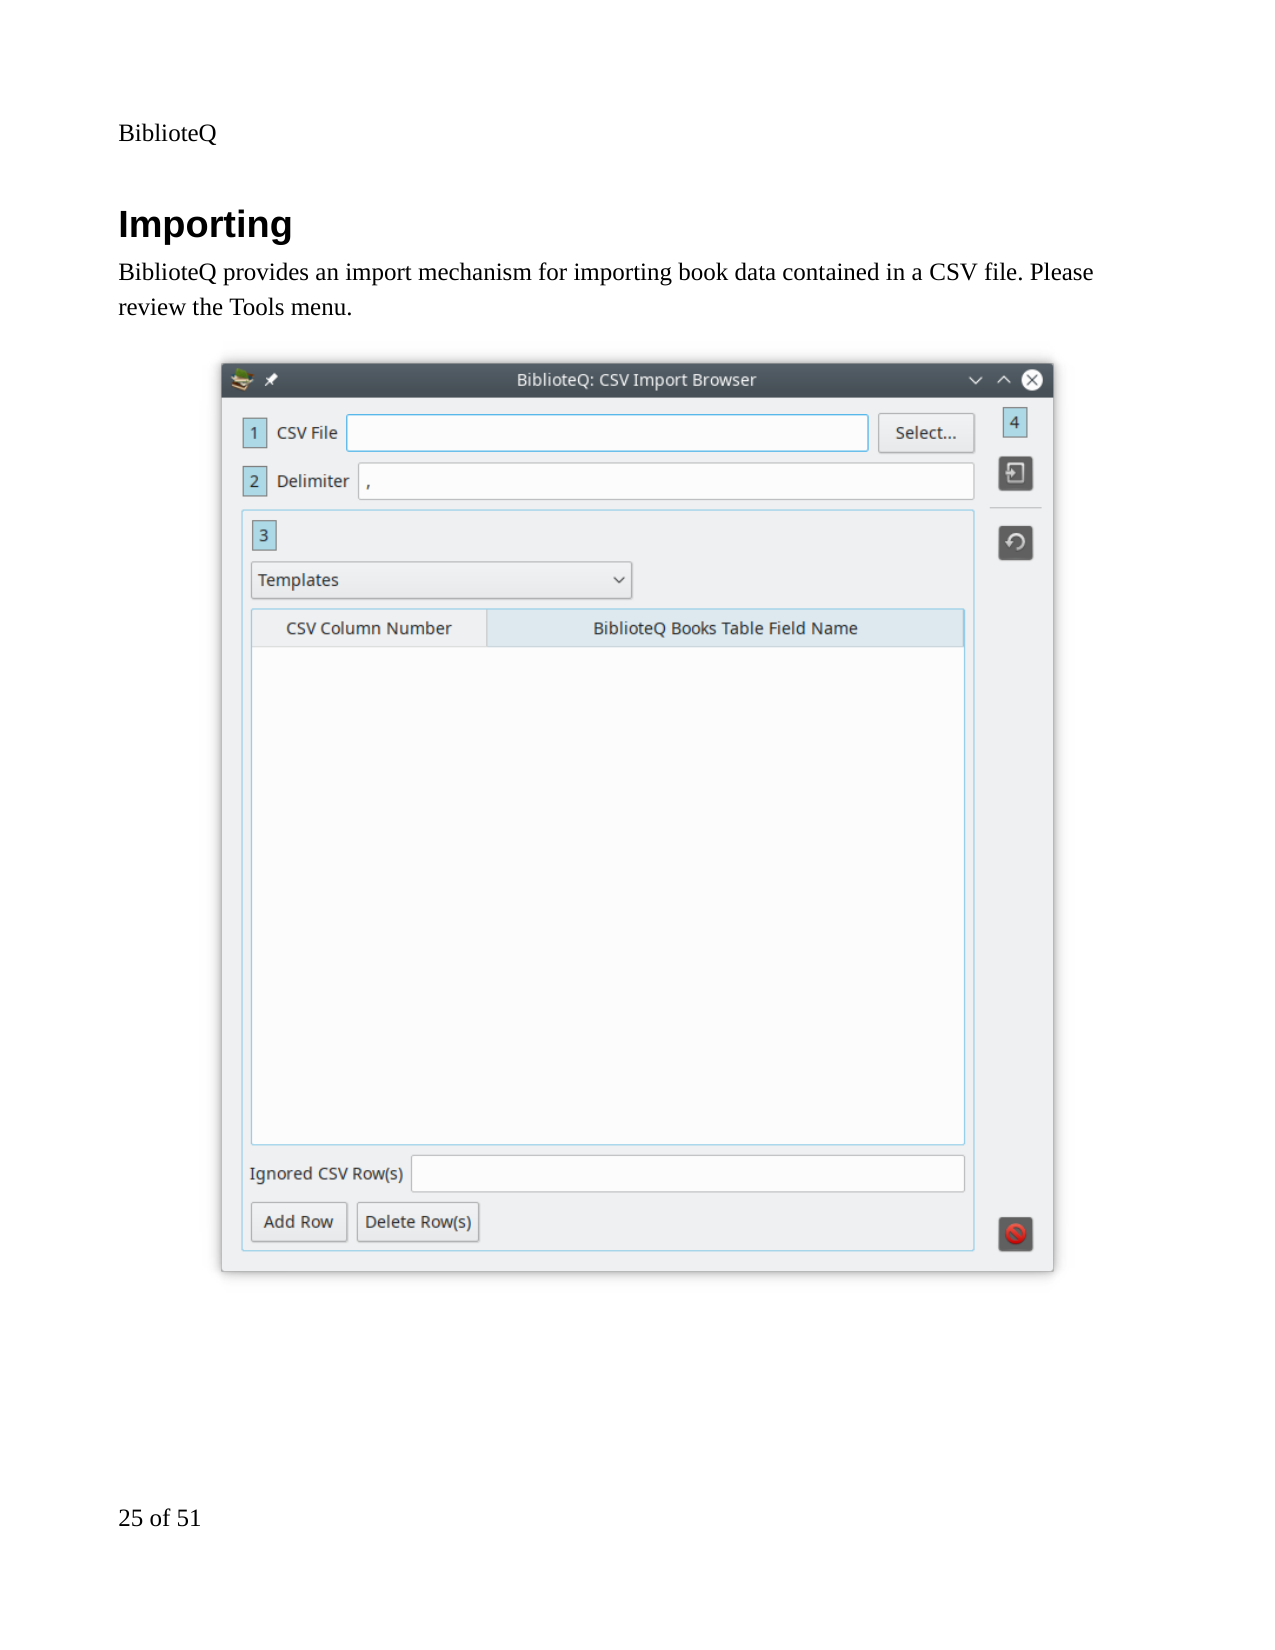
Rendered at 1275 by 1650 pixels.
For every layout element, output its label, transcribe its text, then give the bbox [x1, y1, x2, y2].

subtitle Importing [118, 201, 1157, 245]
text BiblioteQ provides an import mechanism for importing book data contained in a CSV file. Please review the Tools menu. [118, 257, 1157, 321]
picture [198, 341, 1077, 1295]
